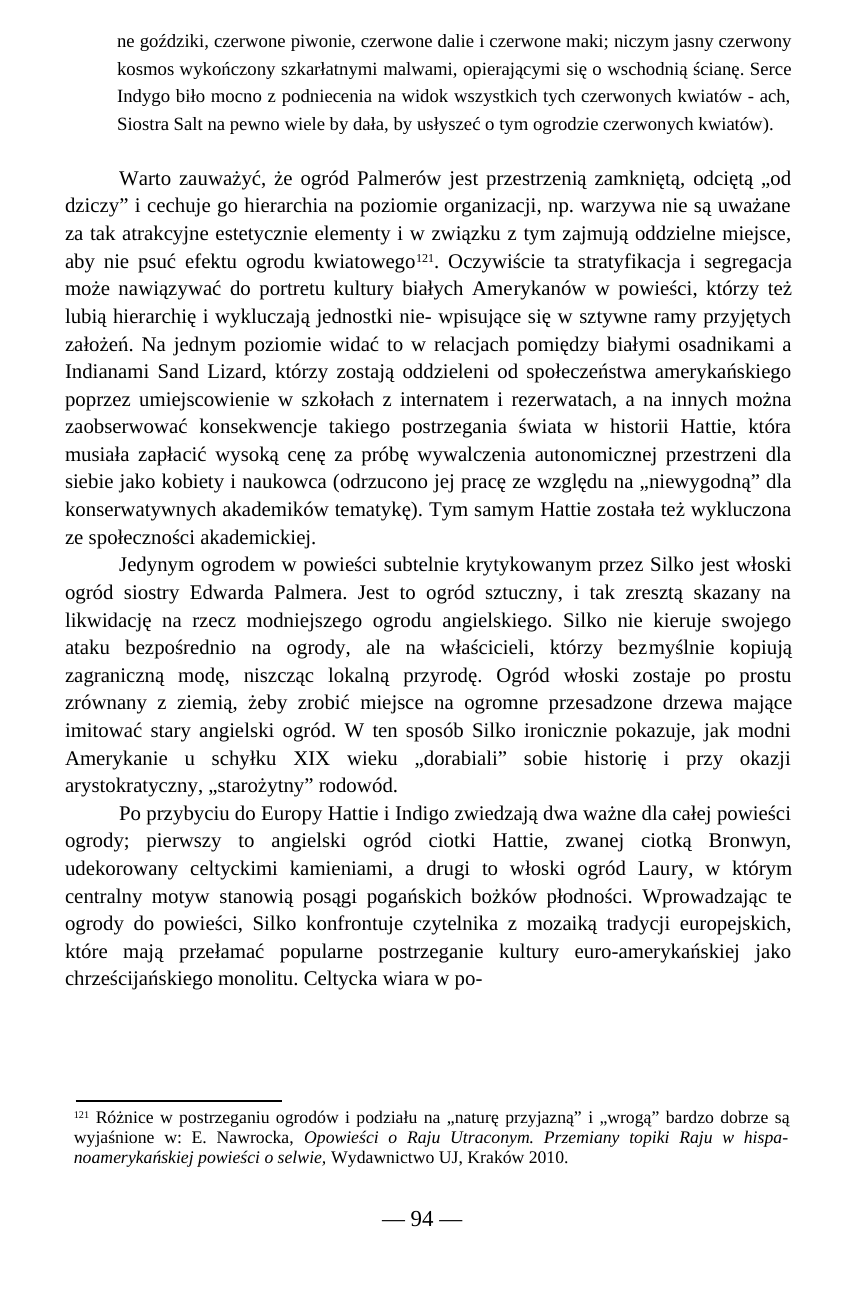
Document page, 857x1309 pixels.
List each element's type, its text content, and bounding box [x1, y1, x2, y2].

text ne goździki, czerwone piwonie, czerwone dalie i czerwone maki; niczym jasny czerwony kosmos wykończony szkarłatnymi malwami, opierającymi się o wschodnią ścianę. Serce Indygo biło mocno z podniecenia na widok wszystkich tych czerwonych kwiatów - ach, Siostra Salt na pewno wiele by dała, by usłyszeć o tym ogrodzie czerwonych kwiatów). [117, 29, 792, 134]
text — 94 — [382, 1204, 480, 1231]
text Warto zauważyć, że ogród Palmerów jest przestrzenią zamkniętą, odciętą „od dziczy” i cechuje go hierarchia na poziomie organizacji, np. warzywa nie są uważane za tak atrakcyjne estetycznie elementy i w związku z tym zajmują oddzielne miejsce, aby nie psuć efektu ogrodu kwiatowego121. Oczywiście ta stratyfikacja i segregacja może nawiązywać do portretu kultury białych Ame­rykanów w powieści, którzy też lubią hierarchię i wykluczają jednostki nie- wpisujące się w sztywne ramy przyjętych założeń. Na jednym poziomie widać to w relacjach pomiędzy białymi osadnikami a Indianami Sand Lizard, którzy zostają oddzieleni od społeczeństwa amerykańskiego poprzez umiejscowienie w szkołach z internatem i rezerwatach, a na innych można zaobserwować kon­sekwencje takiego postrzegania świata w historii Hattie, która musiała zapła­cić wysoką cenę za próbę wywalczenia autonomicznej przestrzeni dla siebie jako kobiety i naukowca (odrzucono jej pracę ze względu na „niewygodną” dla konserwatywnych akademików tematykę). Tym samym Hattie została też wykluczona ze społeczności akademickiej. [65, 166, 792, 549]
text Jedynym ogrodem w powieści subtelnie krytykowanym przez Silko jest włoski ogród siostry Edwarda Palmera. Jest to ogród sztuczny, i tak zresztą skazany na likwidację na rzecz modniejszego ogrodu angielskiego. Silko nie kieruje swojego ataku bezpośrednio na ogrody, ale na właścicieli, którzy bez­myślnie kopiują zagraniczną modę, niszcząc lokalną przyrodę. Ogród włoski zostaje po prostu zrównany z ziemią, żeby zrobić miejsce na ogromne prze­sadzone drzewa mające imitować stary angielski ogród. W ten sposób Silko ironicznie pokazuje, jak modni Amerykanie u schyłku XIX wieku „dorabiali” sobie historię i przy okazji arystokratyczny, „starożytny” rodowód. [65, 552, 792, 797]
text 121 Różnice w postrzeganiu ogrodów i podziału na „naturę przyjazną” i „wrogą” bardzo dobrze są wyjaśnione w: E. Nawrocka, Opowieści o Raju Utraconym. Przemiany topiki Raju w hispa- noamerykańskiej powieści o selwie, Wydawnictwo UJ, Kraków 2010. [74, 1107, 791, 1167]
text Po przybyciu do Europy Hattie i Indigo zwiedzają dwa ważne dla całej powieści ogrody; pierwszy to angielski ogród ciotki Hattie, zwanej ciotką Bronwyn, udekorowany celtyckimi kamieniami, a drugi to włoski ogród Lau­ry, w którym centralny motyw stanowią posągi pogańskich bożków płodności. Wprowadzając te ogrody do powieści, Silko konfrontuje czytelnika z mozaiką tradycji europejskich, które mają przełamać popularne postrzeganie kultury euro-amerykańskiej jako chrześcijańskiego monolitu. Celtycka wiara w po- [65, 801, 792, 990]
